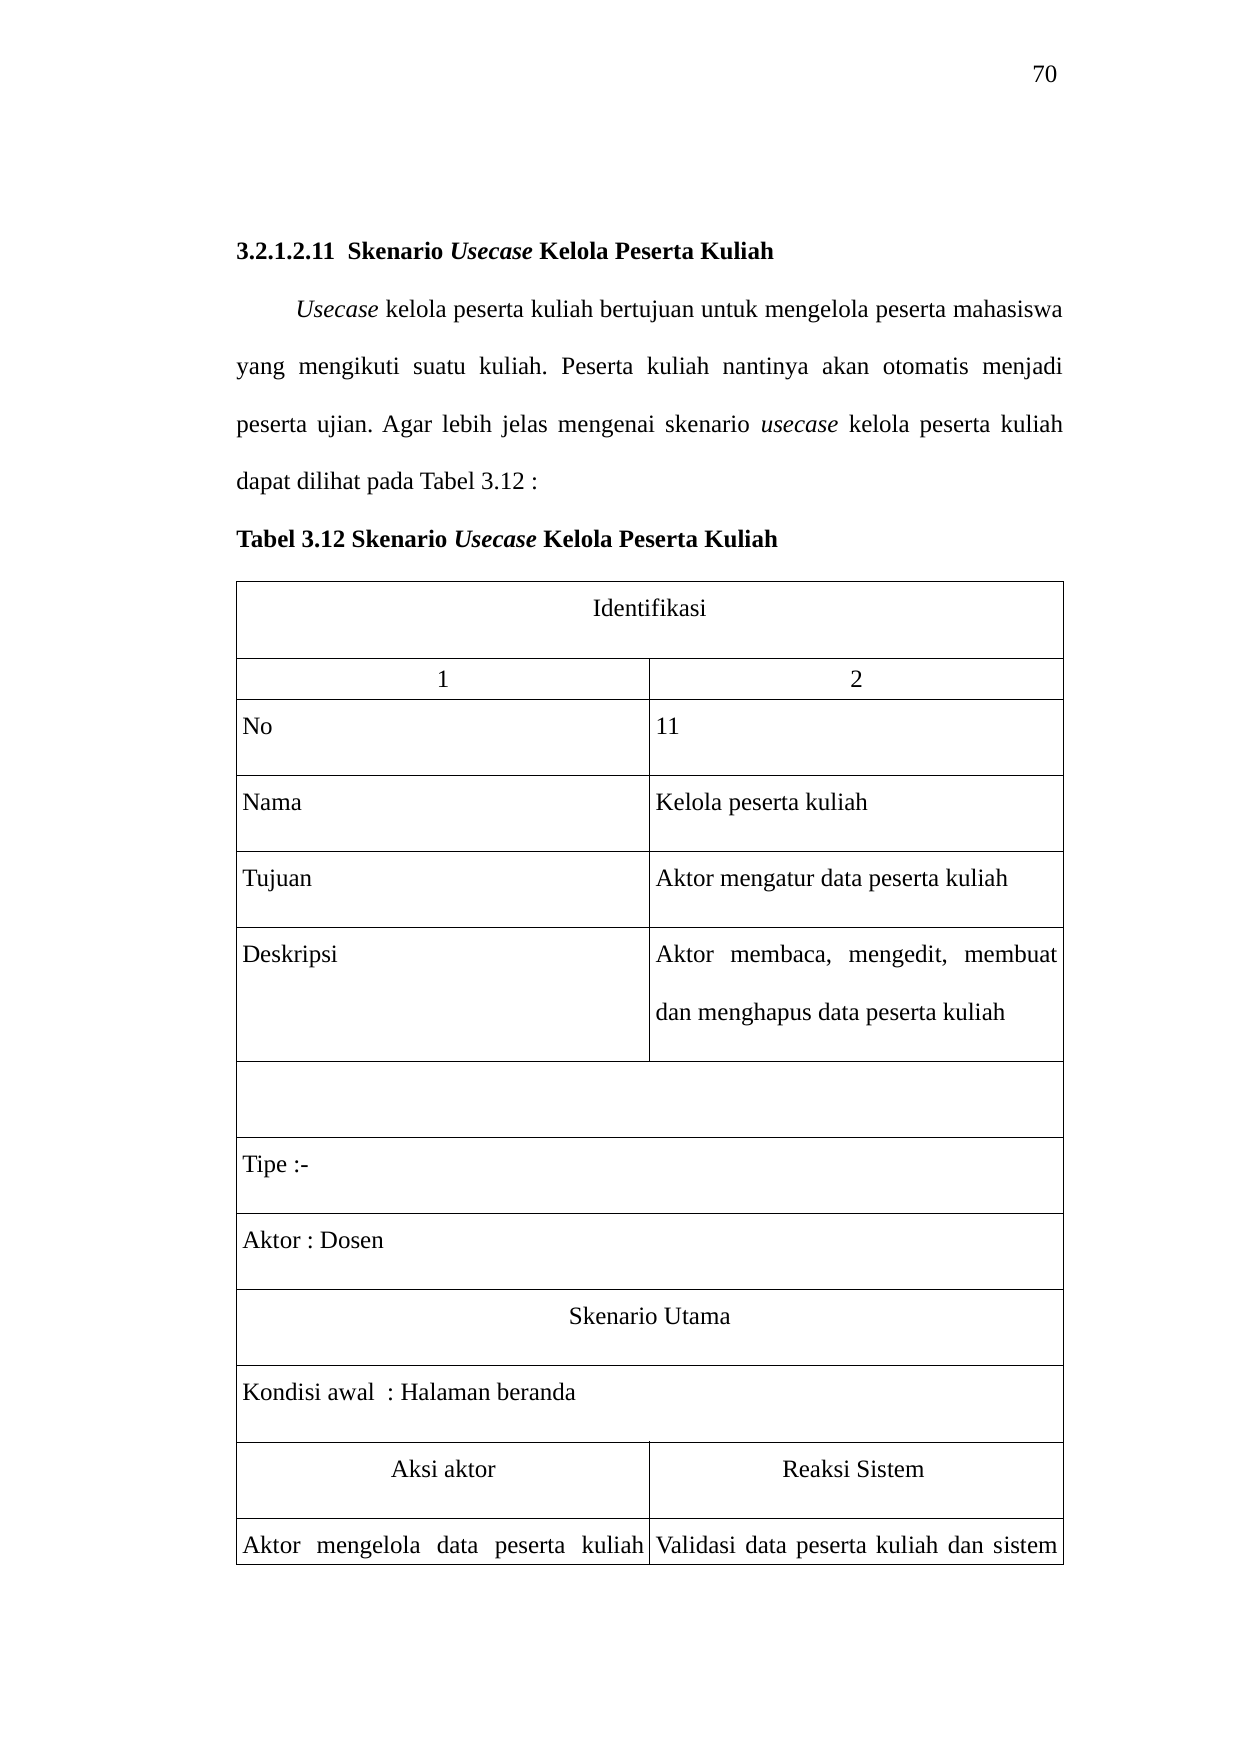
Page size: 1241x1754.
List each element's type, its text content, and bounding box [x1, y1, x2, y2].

table_cell Aksi aktor [237, 1443, 649, 1518]
table_header 2 [650, 659, 1063, 699]
table_cell Validasi data peserta kuliah dan sistem [650, 1519, 1063, 1564]
text Tabel 3.12 Skenario Usecase Kelola Peserta Kuliah [236, 524, 1063, 552]
table_cell Aktor mengelola data peserta kuliah [237, 1519, 649, 1564]
table_cell Nama [237, 776, 649, 851]
subtitle Skenario Usecase Kelola Peserta Kuliah [236, 236, 1063, 265]
table_cell Tujuan [237, 852, 649, 927]
table_cell Aktor : Dosen [237, 1214, 1063, 1289]
text Usecase kelola peserta kuliah bertujuan untuk mengelola peserta mahasiswa yang mengikuti suatu kuliah. Peserta kuliah nantinya akan otomatis menjadi peserta ujian. Agar lebih jelas mengenai skenario usecase kelola peserta kuliah dapat dilihat pada Tabel 3.12 : [236, 294, 1063, 495]
table_cell No [237, 700, 649, 775]
table_header 1 [237, 659, 649, 699]
table_cell Aktor mengatur data peserta kuliah [650, 852, 1063, 927]
table_cell Tipe :- [237, 1138, 1063, 1213]
table_header Identifikasi [237, 582, 1063, 657]
table_cell Reaksi Sistem [650, 1443, 1063, 1518]
table_cell 11 [650, 700, 1063, 775]
table_cell Kondisi awal : Halaman beranda [237, 1366, 1063, 1441]
table_cell Aktor membaca, mengedit, membuat dan menghapus data peserta kuliah [650, 928, 1063, 1061]
table_cell Skenario Utama [237, 1290, 1063, 1365]
table_cell [237, 1062, 1063, 1137]
table_cell Kelola peserta kuliah [650, 776, 1063, 851]
table_cell Deskripsi [237, 928, 649, 1061]
